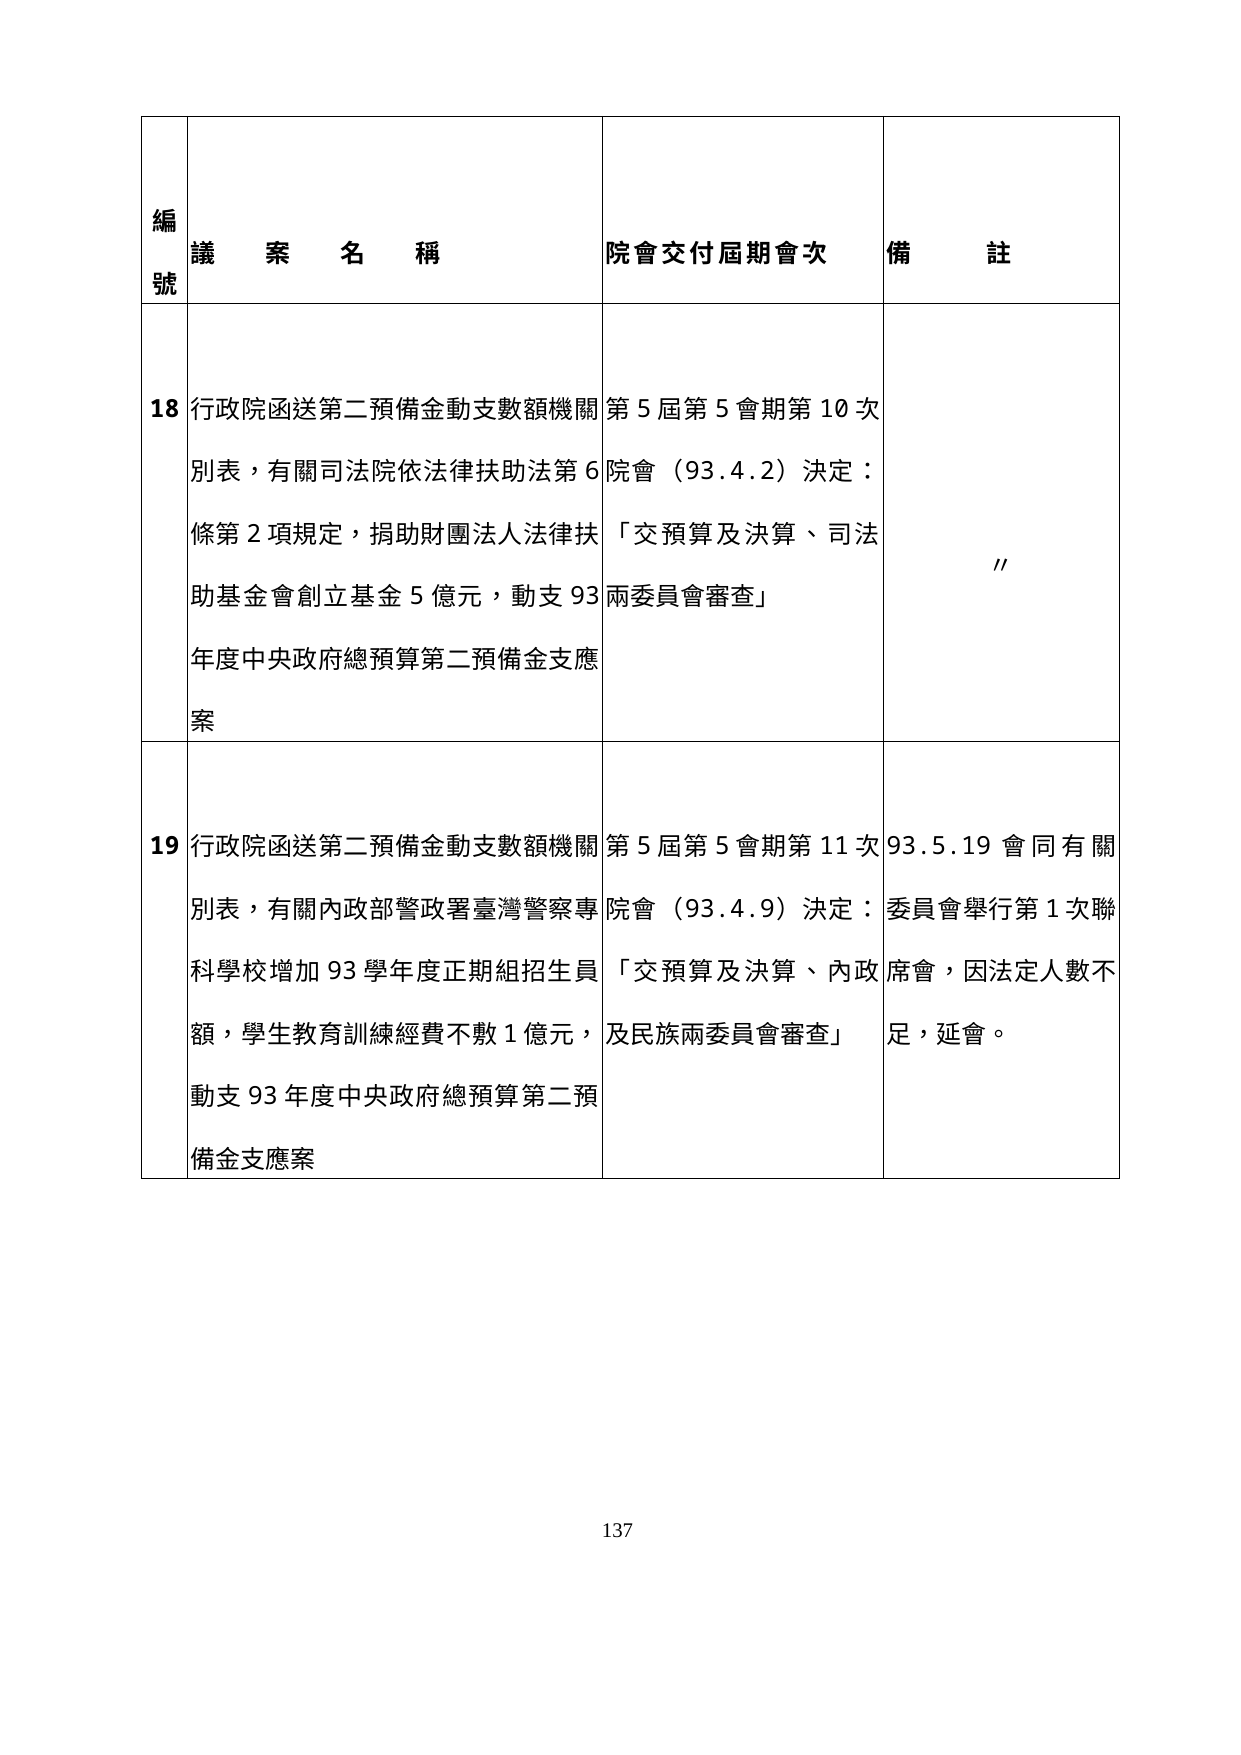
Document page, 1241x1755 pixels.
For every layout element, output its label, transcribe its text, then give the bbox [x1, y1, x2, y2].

table_cell 93.5.19會同有關委員會舉行第1次聯席會，因法定人數不足，延會。 [884, 742, 1119, 1178]
table_cell 第5屆第5會期第10次院會（93.4.2）決定：「交預算及決算、司法兩委員會審查」 [603, 304, 883, 741]
table_header 院會交付屆期會次 [603, 117, 883, 303]
table_header 議 案 名 稱 [188, 117, 602, 303]
table_cell 行政院函送第二預備金動支數額機關別表，有關司法院依法律扶助法第6條第2項規定，捐助財團法人法律扶助基金會創立基金5億元，動支93年度中央政府總預算第二預備金支應案 [188, 304, 602, 741]
table_cell 第5屆第5會期第11次院會（93.4.9）決定：「交預算及決算、內政及民族兩委員會審查」 [603, 742, 883, 1178]
table_cell [142, 304, 187, 741]
table_cell [142, 742, 187, 1178]
table_cell 〃 [884, 304, 1119, 741]
table_header 備 註 [884, 117, 1119, 303]
table_header 編號 [142, 117, 187, 303]
table_cell 行政院函送第二預備金動支數額機關別表，有關內政部警政署臺灣警察專科學校增加93學年度正期組招生員額，學生教育訓練經費不敷1億元，動支93年度中央政府總預算第二預備金支應案 [188, 742, 602, 1178]
